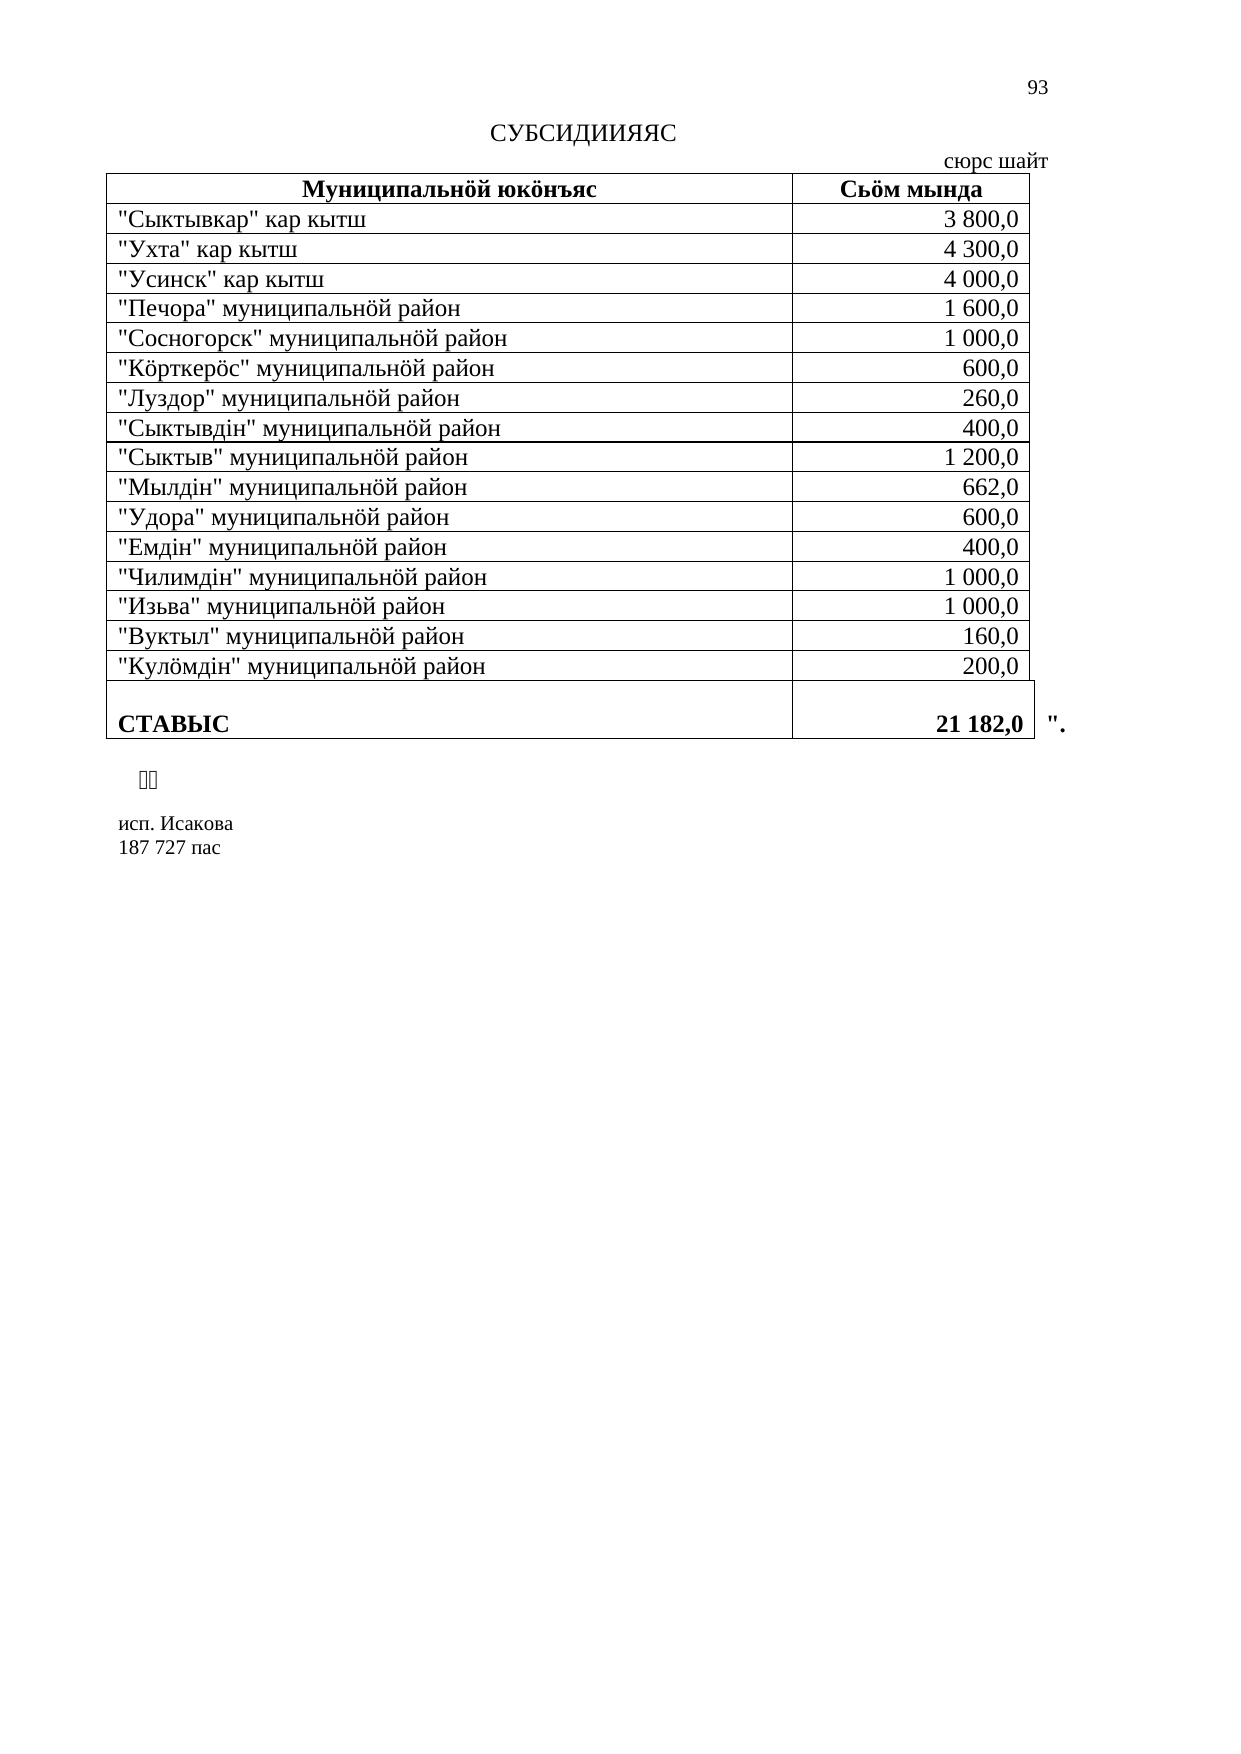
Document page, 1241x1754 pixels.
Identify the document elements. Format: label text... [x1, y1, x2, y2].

table_cell 1 000,0 [793, 323, 1029, 352]
text сюрс шайт [118, 147, 1048, 173]
table_cell 400,0 [793, 413, 1029, 441]
table_cell "Сыктыв" муниципальнöй район [107, 443, 792, 471]
table_cell 1 600,0 [793, 294, 1029, 322]
table_cell [1030, 263, 1094, 292]
table_cell [1030, 441, 1094, 471]
table_cell "Усинск" кар кытш [107, 264, 792, 292]
table_header [1030, 173, 1094, 203]
table_cell 3 800,0 [793, 204, 1029, 233]
table_cell [1030, 382, 1094, 412]
table_cell [1030, 531, 1094, 561]
table_cell ". [1035, 680, 1094, 738]
table_cell 400,0 [793, 532, 1029, 561]
text  [118, 770, 1058, 795]
table_cell "Сыктывдiн" муниципальнöй район [107, 413, 792, 441]
table_cell 200,0 [793, 651, 1029, 680]
table_cell [1030, 590, 1094, 620]
table_cell [1030, 501, 1094, 531]
table_cell [1030, 322, 1094, 352]
table_cell [1030, 650, 1094, 680]
table_cell [1030, 471, 1094, 501]
table_cell "Изьва" муниципальнöй район [107, 591, 792, 620]
table_cell 1 200,0 [793, 443, 1029, 471]
table_cell [1030, 293, 1094, 322]
table_cell 662,0 [793, 472, 1029, 501]
table_cell "Чилимдiн" муниципальнöй район [107, 562, 792, 590]
table_cell 4 000,0 [793, 264, 1029, 292]
table_cell 260,0 [793, 383, 1029, 412]
table_cell 1 000,0 [793, 562, 1029, 590]
table_cell [1030, 233, 1094, 263]
table_cell 21 182,0 [793, 681, 1034, 738]
table_cell 600,0 [793, 353, 1029, 382]
table_cell "Емдiн" муниципальнöй район [107, 532, 792, 561]
table_cell [1030, 561, 1094, 590]
table_cell "Луздор" муниципальнöй район [107, 383, 792, 412]
table_header Муниципальнöй юкöнъяс [107, 174, 792, 203]
table_cell 600,0 [793, 502, 1029, 531]
text 187 727 пас [118, 835, 1048, 859]
table_cell "Удора" муниципальнöй район [107, 502, 792, 531]
table_cell "Печора" муниципальнöй район [107, 294, 792, 322]
table_header Сьöм мында [793, 174, 1029, 203]
table_cell "Ухта" кар кытш [107, 234, 792, 263]
table_cell 1 000,0 [793, 591, 1029, 620]
table_cell [1030, 412, 1094, 441]
table_cell "Мылдiн" муниципальнöй район [107, 472, 792, 501]
text исп. Исакова [118, 811, 1048, 835]
table_cell [1030, 352, 1094, 382]
text СУБСИДИИЯЯС [118, 118, 1048, 147]
table_cell СТАВЫС [107, 681, 792, 738]
table_cell "Кулöмдін" муниципальнöй район [107, 651, 792, 680]
table_cell "Сосногорск" муниципальнöй район [107, 323, 792, 352]
table_cell "Кöрткерöс" муниципальнöй район [107, 353, 792, 382]
table_cell 160,0 [793, 621, 1029, 650]
table_cell 4 300,0 [793, 234, 1029, 263]
table_cell [1030, 203, 1094, 233]
table_cell "Вуктыл" муниципальнöй район [107, 621, 792, 650]
table_cell "Сыктывкар" кар кытш [107, 204, 792, 233]
table_cell [1030, 620, 1094, 650]
